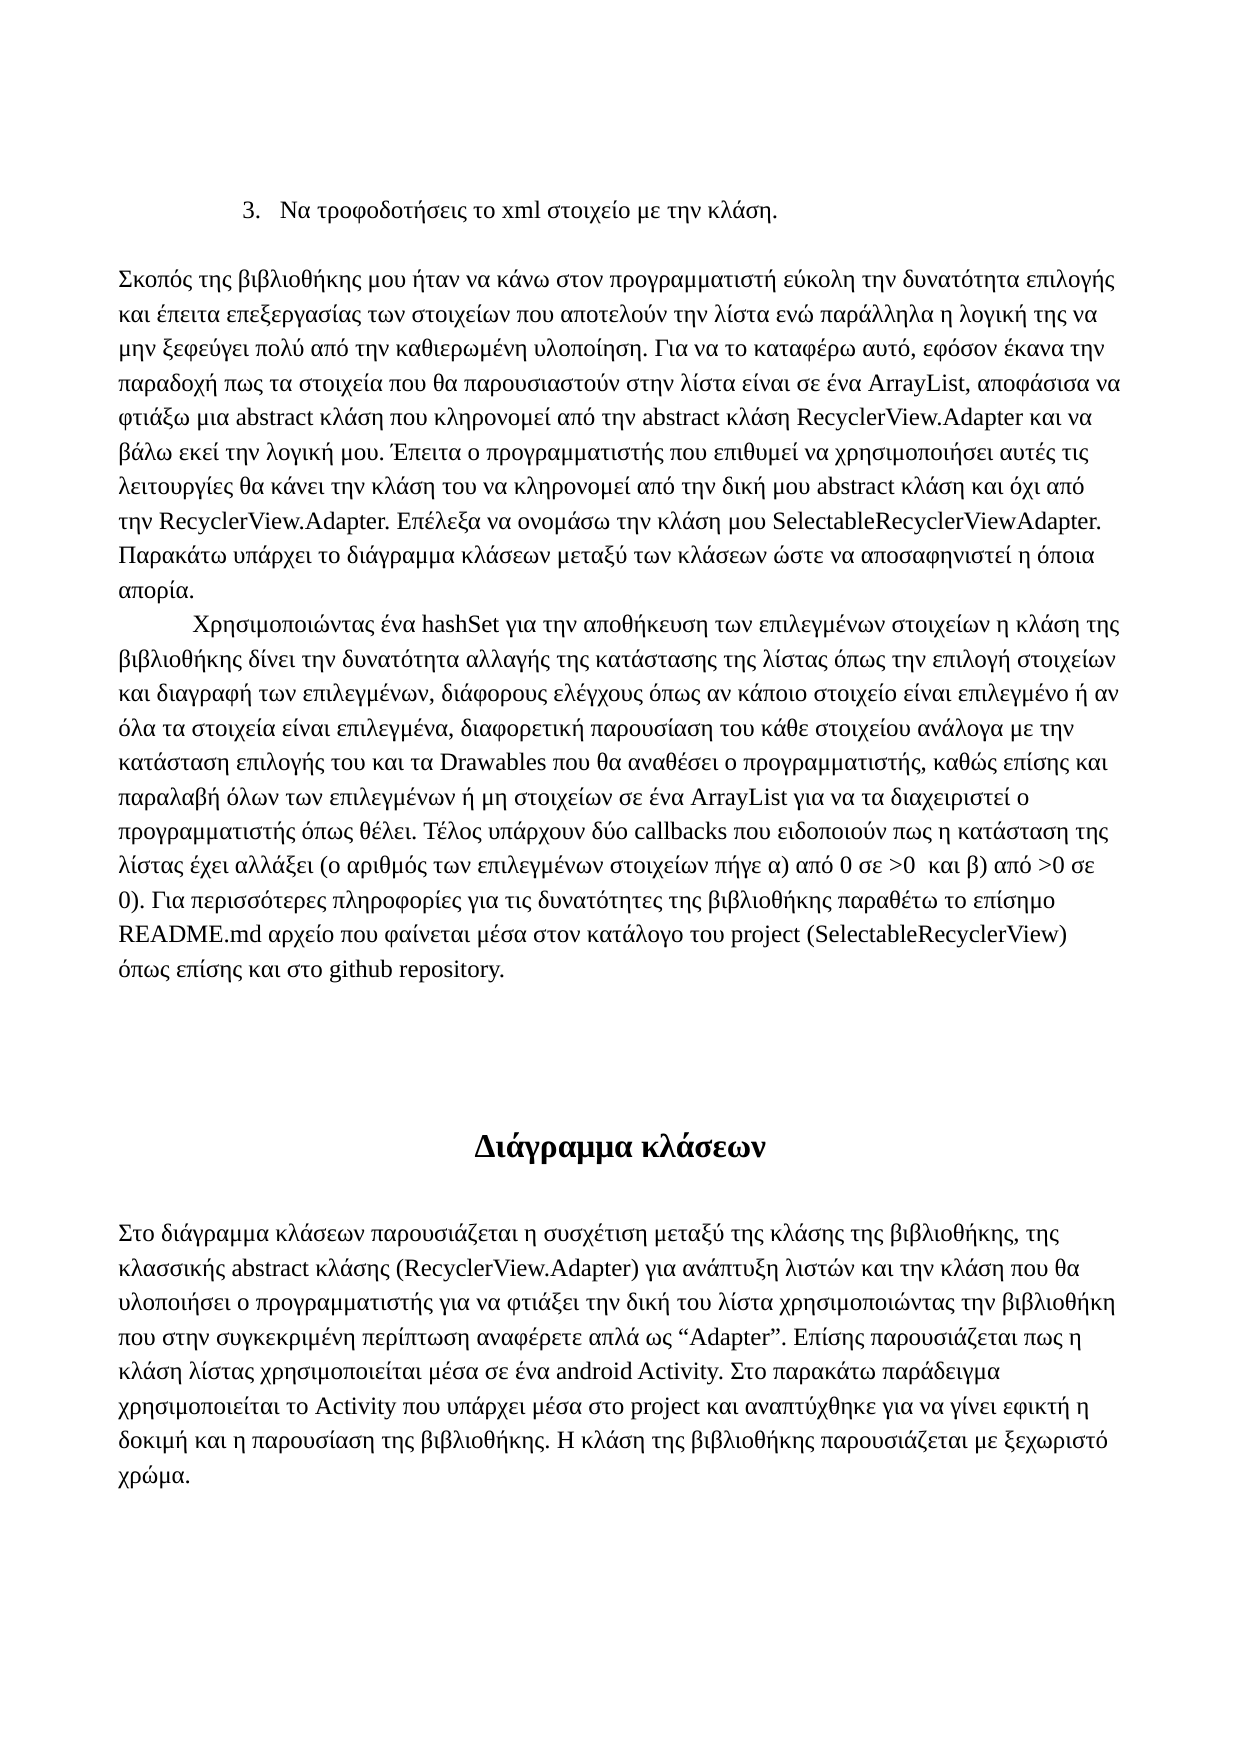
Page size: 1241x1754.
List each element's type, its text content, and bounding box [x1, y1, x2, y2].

list Να τροφοδοτήσεις το xml στοιχείο με την κλάση. [242, 196, 1122, 224]
text Χρησιμοποιώντας ένα hashSet για την αποθήκευση των επιλεγμένων στοιχείων η κλάση της βιβλιοθήκης δίνει την δυνατότητα αλλαγής της κατάστασης της λίστας όπως την επιλογή στοιχείων και διαγραφή των επιλεγμένων, διάφορους ελέγχους όπως αν κάποιο στοιχείο είναι επιλεγμένο ή αν όλα τα στοιχεία είναι επιλεγμένα, διαφορετική παρουσίαση του κάθε στοιχείου ανάλογα με την κατάσταση επιλογής του και τα Drawables που θα αναθέσει ο προγραμματιστής, καθώς επίσης και παραλαβή όλων των επιλεγμένων ή μη στοιχείων σε ένα ArrayList για να τα διαχειριστεί ο προγραμματιστής όπως θέλει. Τέλος υπάρχουν δύο callbacks που ειδοποιούν πως η κατάσταση της λίστας έχει αλλάξει (ο αριθμός των επιλεγμένων στοιχείων πήγε α) από 0 σε >0 και β) από >0 σε 0). Για περισσότερες πληροφορίες για τις δυνατότητες της βιβλιοθήκης παραθέτω το επίσημο README.md αρχείο που φαίνεται μέσα στον κατάλογο του project (SelectableRecyclerView) όπως επίσης και στο github repository. [118, 609, 1122, 1017]
text Σκοπός της βιβλιοθήκης μου ήταν να κάνω στον προγραμματιστή εύκολη την δυνατότητα επιλογής και έπειτα επεξεργασίας των στοιχείων που αποτελούν την λίστα ενώ παράλληλα η λογική της να μην ξεφεύγει πολύ από την καθιερωμένη υλοποίηση. Για να το καταφέρω αυτό, εφόσον έκανα την παραδοχή πως τα στοιχεία που θα παρουσιαστούν στην λίστα είναι σε ένα ArrayList, αποφάσισα να φτιάξω μια abstract κλάση που κληρονομεί από την abstract κλάση RecyclerView.Adapter και να βάλω εκεί την λογική μου. Έπειτα ο προγραμματιστής που επιθυμεί να χρησιμοποιήσει αυτές τις λειτουργίες θα κάνει την κλάση του να κληρονομεί από την δική μου abstract κλάση και όχι από την RecyclerView.Adapter. Επέλεξα να ονομάσω την κλάση μου SelectableRecyclerViewAdapter. Παρακάτω υπάρχει το διάγραμμα κλάσεων μεταξύ των κλάσεων ώστε να αποσαφηνιστεί η όποια απορία. [118, 264, 1122, 603]
text Στο διάγραμμα κλάσεων παρουσιάζεται η συσχέτιση μεταξύ της κλάσης της βιβλιοθήκης, της κλασσικής abstract κλάσης (RecyclerView.Adapter) για ανάπτυξη λιστών και την κλάση που θα υλοποιήσει ο προγραμματιστής για να φτιάξει την δική του λίστα χρησιμοποιώντας την βιβλιοθήκη που στην συγκεκριμένη περίπτωση αναφέρετε απλά ως “Adapter”. Επίσης παρουσιάζεται πως η κλάση λίστας χρησιμοποιείται μέσα σε ένα android Activity. Στο παρακάτω παράδειγμα χρησιμοποιείται το Activity που υπάρχει μέσα στο project και αναπτύχθηκε για να γίνει εφικτή η δοκιμή και η παρουσίαση της βιβλιοθήκης. Η κλάση της βιβλιοθήκης παρουσιάζεται με ξεχωριστό χρώμα. [118, 1218, 1122, 1488]
text Διάγραμμα κλάσεων [118, 1126, 1122, 1165]
